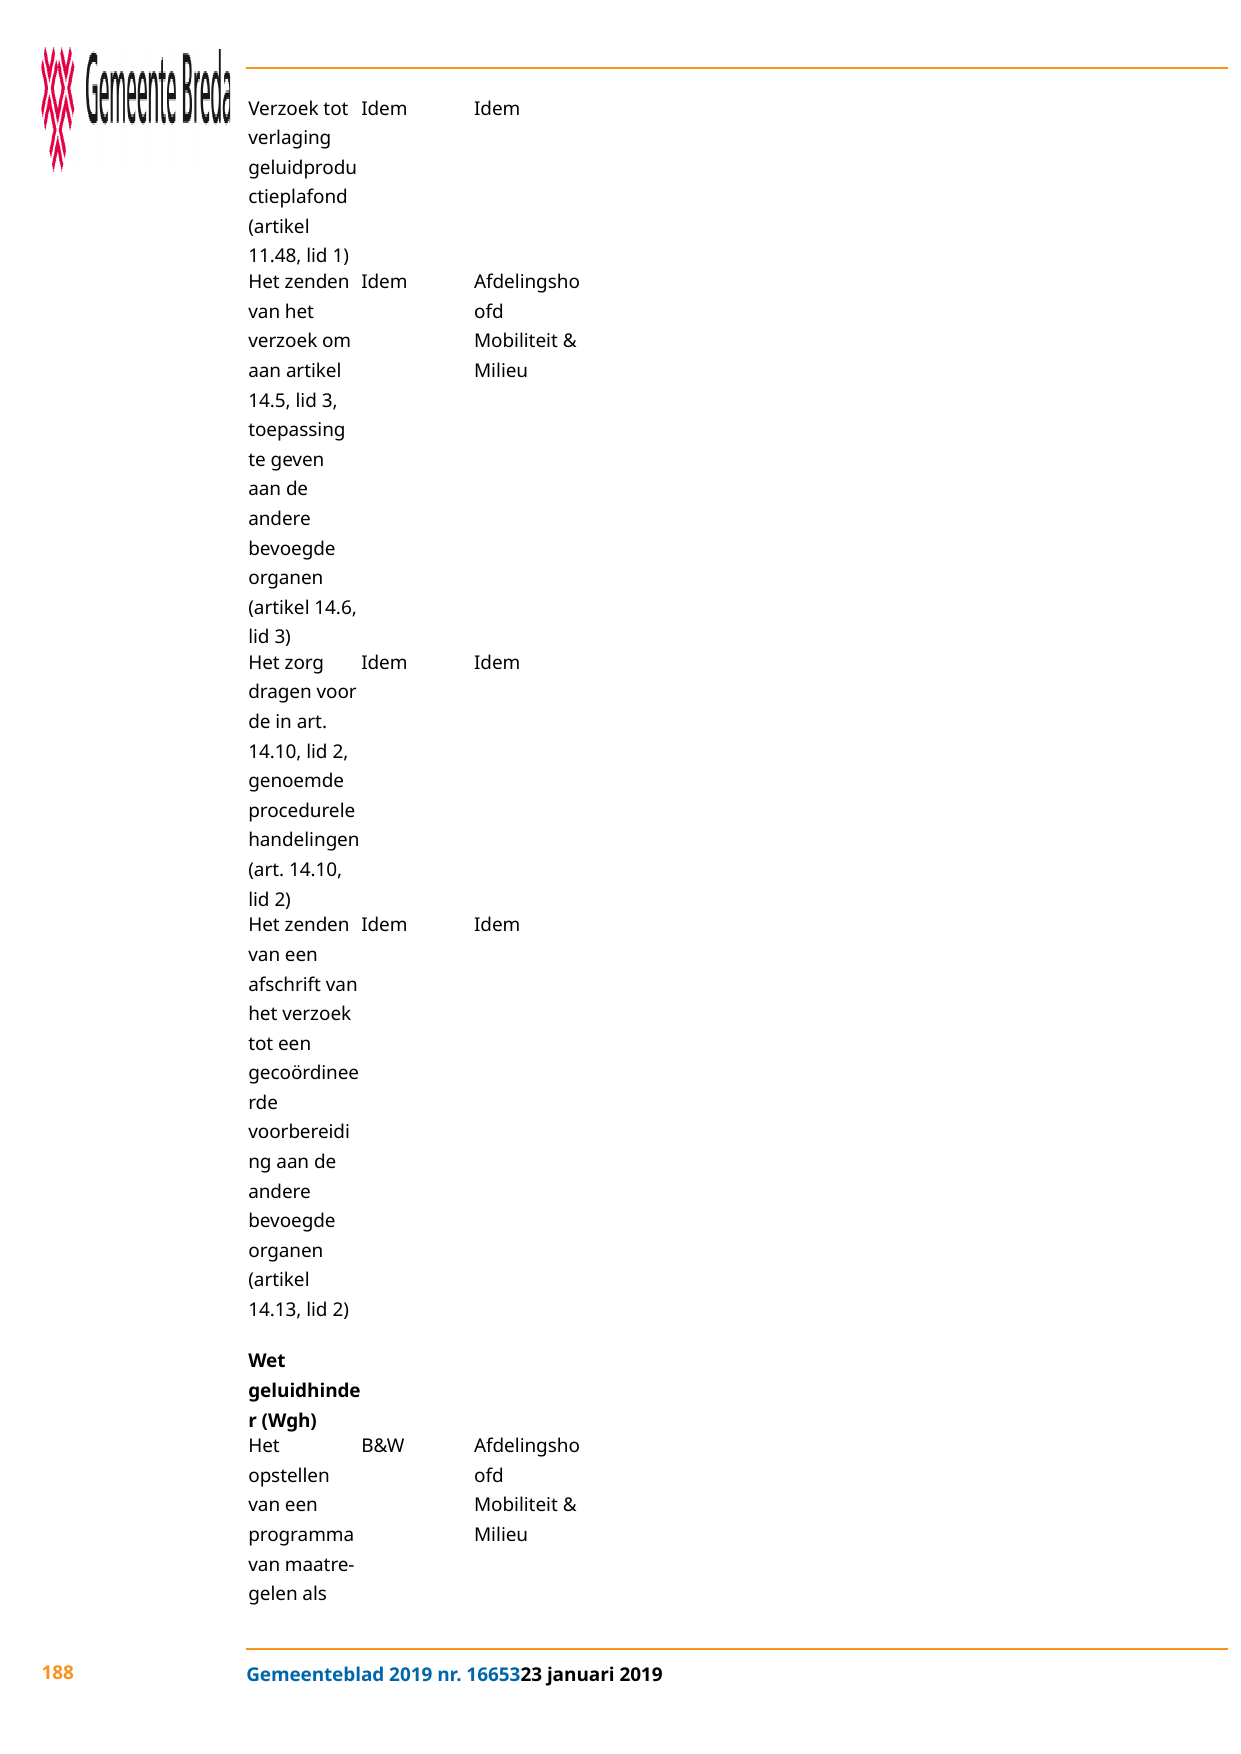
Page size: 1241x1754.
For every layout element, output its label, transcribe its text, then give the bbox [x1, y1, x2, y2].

table_cell [474, 1322, 587, 1348]
table_cell B&W [361, 1433, 474, 1606]
table_cell [587, 1433, 700, 1606]
table_cell [361, 1322, 474, 1348]
table_cell Idem [361, 95, 474, 268]
table_cell Afdelingshoofd Mobiliteit & Milieu [474, 1433, 587, 1606]
table_cell [587, 649, 700, 912]
table_cell Het opstellen van een programma van maatre- gelen als [248, 1433, 361, 1606]
table_cell Idem [474, 95, 587, 268]
table_cell [587, 95, 700, 268]
table_cell Afdelingshoofd Mobiliteit & Milieu [474, 269, 587, 649]
table_cell Idem [474, 649, 587, 912]
table_cell Verzoek tot verlaging geluidproductieplafond (artikel 11.48, lid 1) [248, 95, 361, 268]
picture [41, 47, 231, 172]
table_cell Het zenden van het verzoek om aan artikel 14.5, lid 3, toepassing te geven aan de andere bevoegde organen (artikel 14.6, lid 3) [248, 269, 361, 649]
table_cell Idem [474, 912, 587, 1322]
table_cell Idem [361, 649, 474, 912]
table_cell [587, 269, 700, 649]
table_cell Idem [361, 912, 474, 1322]
table_cell Idem [361, 269, 474, 649]
table_cell Het zorg dragen voor de in art. 14.10, lid 2, genoemde procedurele handelingen (art. 14.10, lid 2) [248, 649, 361, 912]
table_cell [587, 1348, 700, 1432]
table_cell [587, 1322, 700, 1348]
table_cell Wet geluidhinder (Wgh) [248, 1348, 361, 1432]
table_cell [474, 1348, 587, 1432]
table_cell [361, 1348, 474, 1432]
table_cell [587, 912, 700, 1322]
table_cell [248, 1322, 361, 1348]
table_cell Het zenden van een afschrift van het verzoek tot een gecoördineerde voorbereiding aan de andere bevoegde organen (artikel 14.13, lid 2) [248, 912, 361, 1322]
